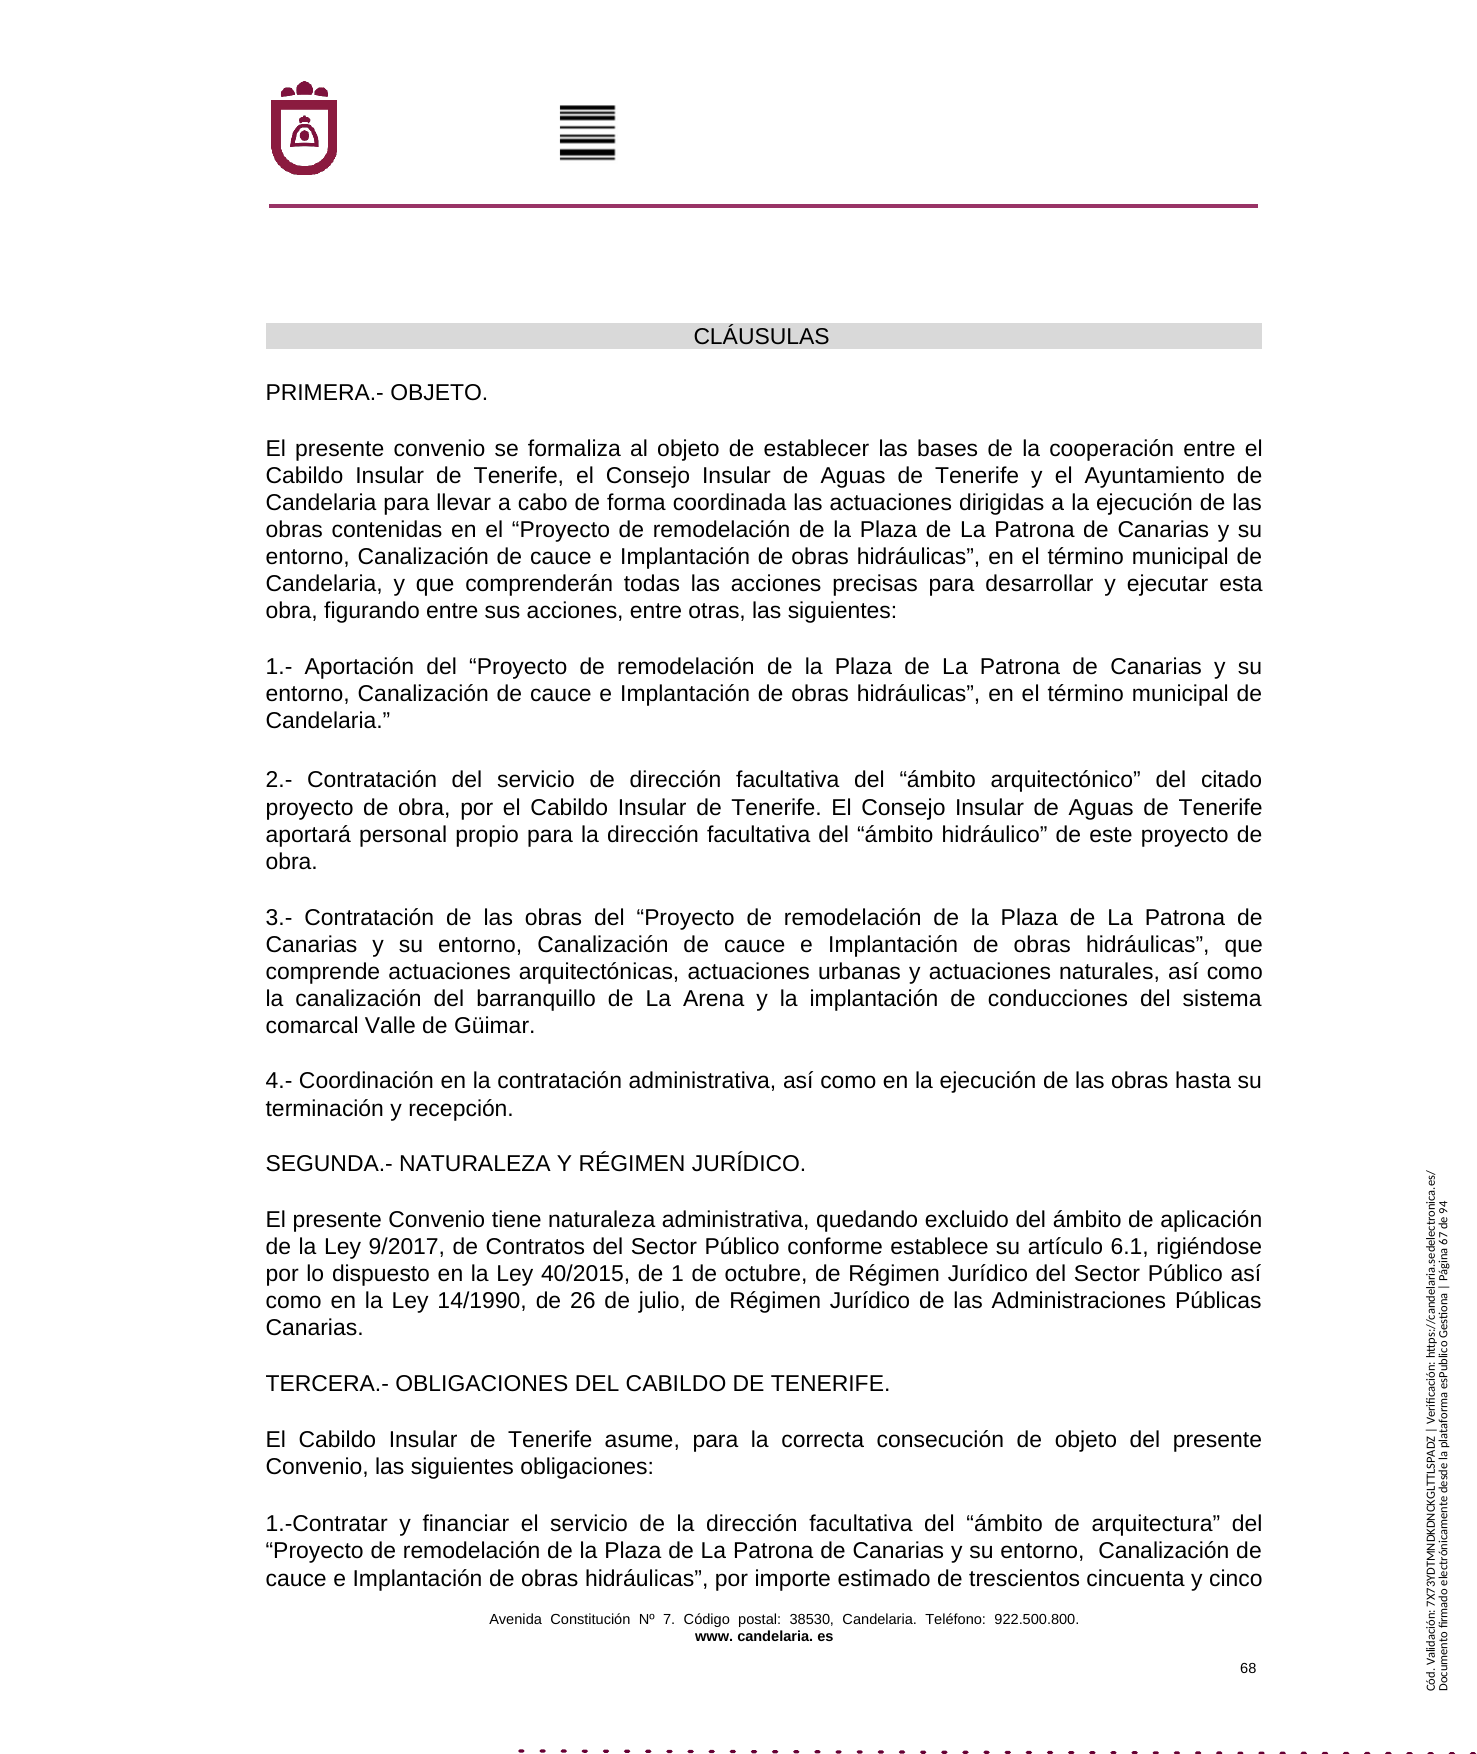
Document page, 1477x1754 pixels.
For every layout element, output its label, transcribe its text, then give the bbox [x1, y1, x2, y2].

text El Cabildo Insular de Tenerife asume, para la correcta consecución de objeto del presente Convenio, las siguientes obligaciones: [265, 1426, 1263, 1479]
text 1.-Contratar y financiar el servicio de la dirección facultativa del “ámbito de arquitectura” del “Proyecto de remodelación de la Plaza de La Patrona de Canarias y su entorno, Canalización de cauce e Implantación de obras hidráulicas”, por importe estimado de trescientos cincuenta y cinco [265, 1510, 1263, 1591]
text 1.- Aportación del “Proyecto de remodelación de la Plaza de La Patrona de Canarias y su entorno, Canalización de cauce e Implantación de obras hidráulicas”, en el término municipal de Candelaria.” [265, 653, 1263, 734]
text CLÁUSULAS [266, 323, 1262, 349]
text 2.- Contratación del servicio de dirección facultativa del “ámbito arquitectónico” del citado proyecto de obra, por el Cabildo Insular de Tenerife. El Consejo Insular de Aguas de Tenerife aportará personal propio para la dirección facultativa del “ámbito hidráulico” de este proyecto de obra. [265, 766, 1263, 874]
text 4.- Coordinación en la contratación administrativa, así como en la ejecución de las obras hasta su terminación y recepción. [265, 1067, 1263, 1121]
text El presente Convenio tiene naturaleza administrativa, quedando excluido del ámbito de aplicación de la Ley 9/2017, de Contratos del Sector Público conforme establece su artículo 6.1, rigiéndose por lo dispuesto en la Ley 40/2015, de 1 de octubre, de Régimen Jurídico del Sector Público así como en la Ley 14/1990, de 26 de julio, de Régimen Jurídico de las Administraciones Públicas Canarias. [265, 1206, 1263, 1341]
text TERCERA.- OBLIGACIONES DEL CABILDO DE TENERIFE. [265, 1370, 1263, 1396]
text El presente convenio se formaliza al objeto de establecer las bases de la cooperación entre el Cabildo Insular de Tenerife, el Consejo Insular de Aguas de Tenerife y el Ayuntamiento de Candelaria para llevar a cabo de forma coordinada las actuaciones dirigidas a la ejecución de las obras contenidas en el “Proyecto de remodelación de la Plaza de La Patrona de Canarias y su entorno, Canalización de cauce e Implantación de obras hidráulicas”, en el término municipal de Candelaria, y que comprenderán todas las acciones precisas para desarrollar y ejecutar esta obra, figurando entre sus acciones, entre otras, las siguientes: [265, 435, 1263, 624]
text SEGUNDA.- NATURALEZA Y RÉGIMEN JURÍDICO. [265, 1150, 1263, 1177]
text PRIMERA.- OBJETO. [265, 379, 1263, 406]
text 3.- Contratación de las obras del “Proyecto de remodelación de la Plaza de La Patrona de Canarias y su entorno, Canalización de cauce e Implantación de obras hidráulicas”, que comprende actuaciones arquitectónicas, actuaciones urbanas y actuaciones naturales, así como la canalización del barranquillo de La Arena y la implantación de conducciones del sistema comarcal Valle de Güimar. [265, 903, 1263, 1038]
